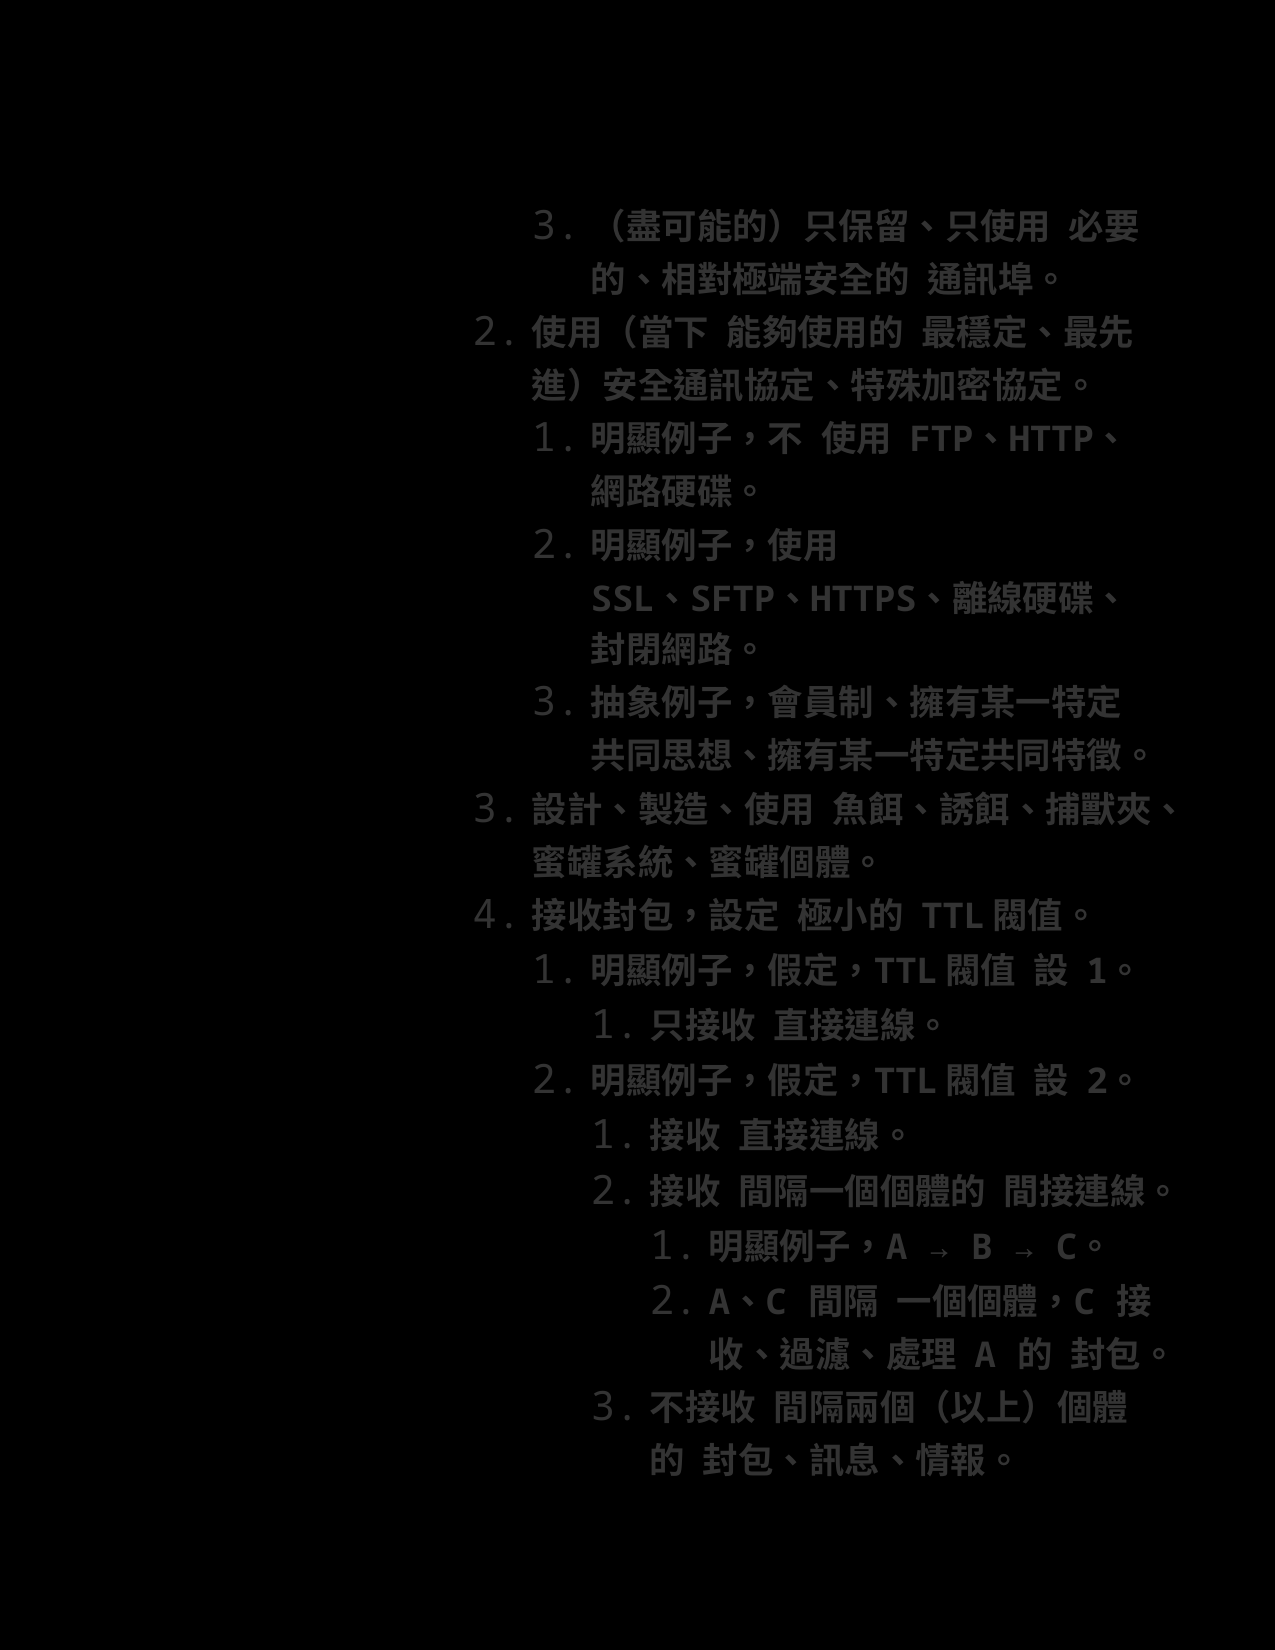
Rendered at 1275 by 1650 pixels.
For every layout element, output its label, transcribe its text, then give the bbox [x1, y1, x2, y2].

list 明顯例子，假定，TTL閥值 設 1。 [532, 940, 1157, 996]
list 明顯例子，使用 SSL、SFTP、HTTPS、離線硬碟、封閉網路。 [532, 515, 1157, 673]
list 接收 間隔一個個體的 間接連線。 [591, 1161, 1157, 1216]
list 接收封包，設定 極小的 TTL閥值。 [472, 885, 1157, 940]
list A、C 間隔 一個個體，C 接收、過濾、處理 A 的 封包。 [649, 1271, 1157, 1377]
list 只接收 直接連線。 [591, 996, 1157, 1051]
list 接收 直接連線。 [591, 1106, 1157, 1161]
list 明顯例子，假定，TTL閥值 設 2。 [532, 1051, 1157, 1106]
list （盡可能的）只保留、只使用 必要的、相對極端安全的 通訊埠。 [532, 196, 1157, 302]
list 抽象例子，會員制、擁有某一特定共同思想、擁有某一特定共同特徵。 [532, 673, 1157, 779]
list 不接收 間隔兩個（以上）個體的 封包、訊息、情報。 [591, 1377, 1157, 1484]
list 設計、製造、使用 魚餌、誘餌、捕獸夾、蜜罐系統、蜜罐個體。 [472, 779, 1157, 885]
list 明顯例子，A → B → C。 [649, 1216, 1157, 1271]
list 使用（當下 能夠使用的 最穩定、最先進）安全通訊協定、特殊加密協定。 [472, 302, 1157, 408]
list 明顯例子，不 使用 FTP、HTTP、網路硬碟。 [532, 408, 1157, 515]
